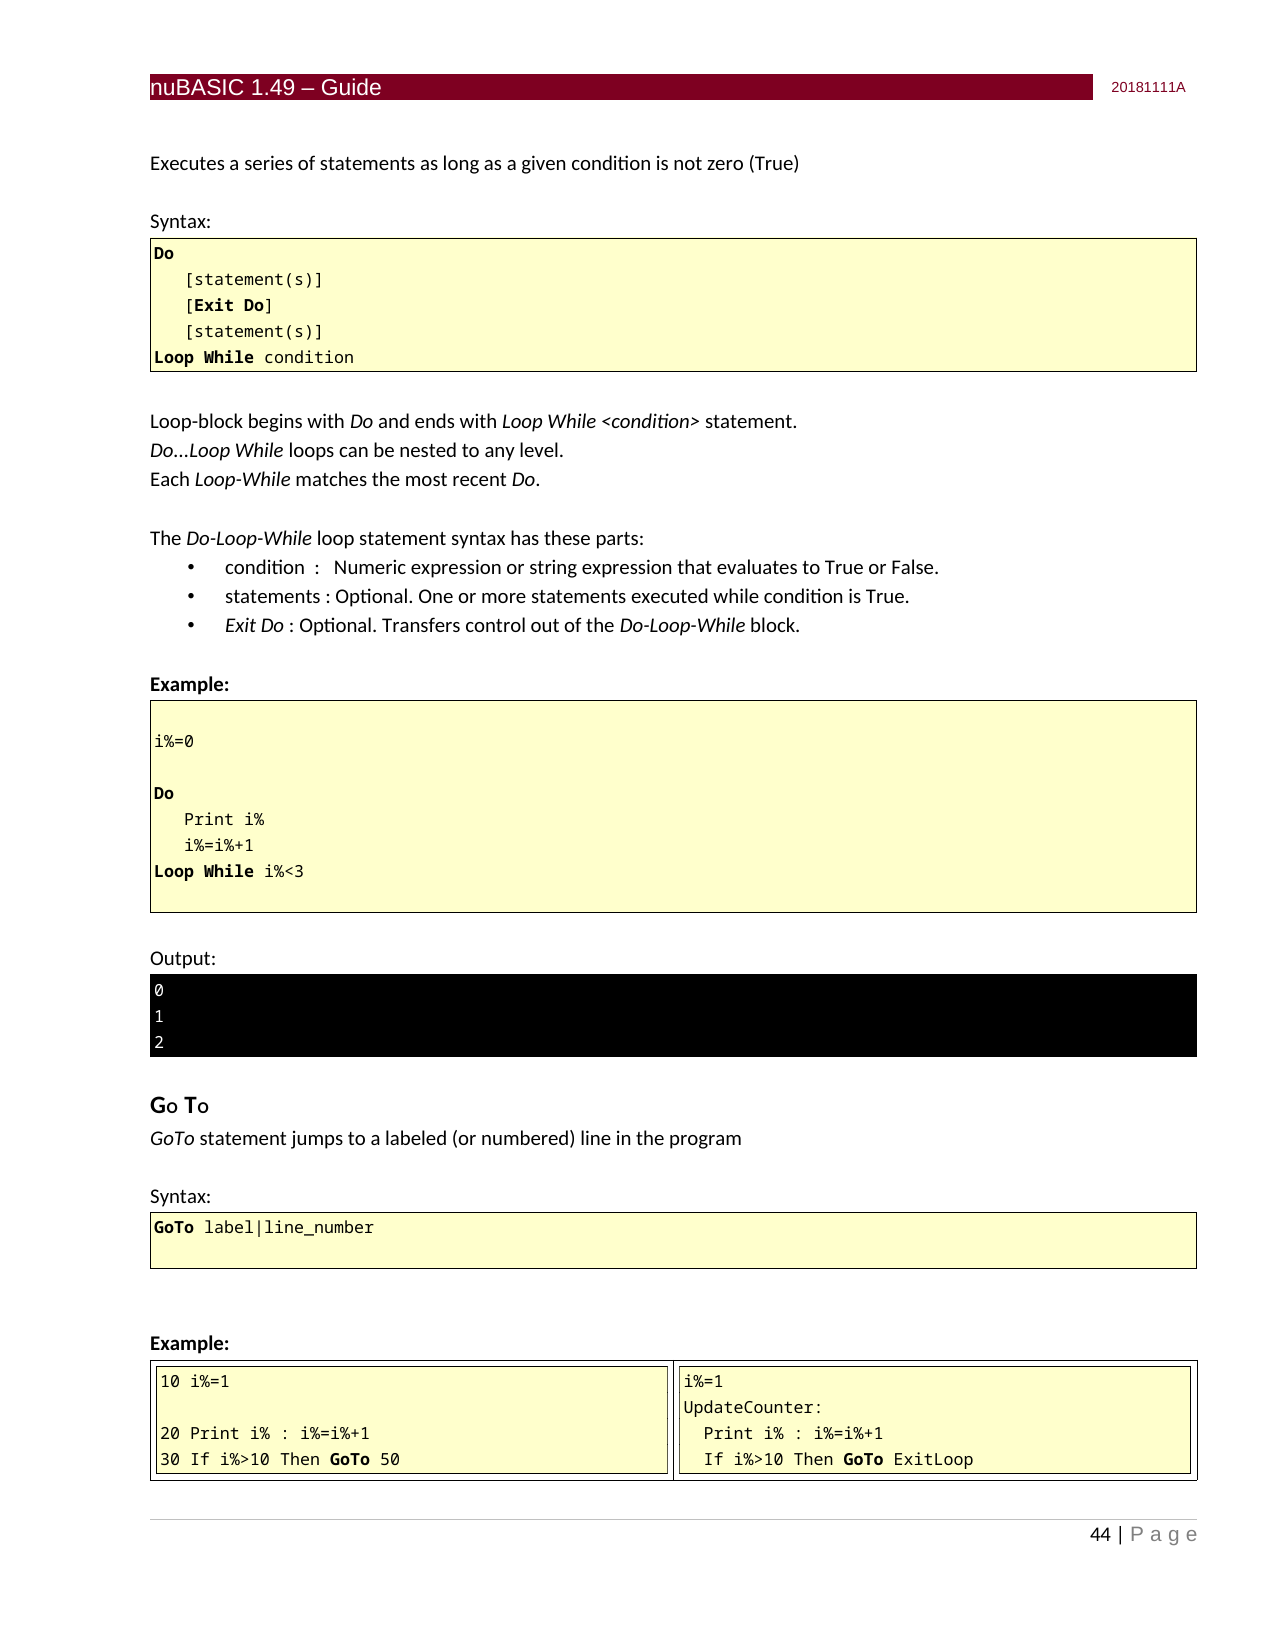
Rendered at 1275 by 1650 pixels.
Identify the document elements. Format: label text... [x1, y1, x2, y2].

list i%=0 [151, 726, 1196, 752]
text Example: [150, 671, 1197, 696]
list [Exit Do] [151, 289, 1196, 316]
text Output: [150, 945, 1197, 971]
text Example: [150, 1331, 1197, 1356]
list Loop While condition [151, 342, 1196, 371]
text Each Loop-While matches the most recent Do. [150, 467, 1197, 492]
list GoTo label|line_number [151, 1213, 1196, 1238]
list 2 [151, 1027, 1196, 1056]
text Do...Loop While loops can be nested to any level. [150, 437, 1197, 463]
list Print i% [151, 804, 1196, 830]
text Syntax: [150, 1183, 1197, 1208]
text GoTo statement jumps to a labeled (or numbered) line in the program [150, 1125, 1197, 1150]
table_header i%=1 UpdateCounter: Print i% : i%=i%+1 If i%>10 Then GoTo ExitLoop [674, 1361, 1197, 1480]
subtitle Go To [150, 1090, 1197, 1120]
list statements : Optional. One or more statements executed while condition is True. [187, 583, 1197, 609]
table_header 10 i%=1 20 Print i% : i%=i%+1 30 If i%>10 Then GoTo 50 [151, 1361, 673, 1480]
text Loop-block begins with Do and ends with Loop While <condition> statement. [150, 408, 1197, 434]
list Do [151, 778, 1196, 804]
list 0 [151, 976, 1196, 1001]
list Exit Do : Optional. Transfers control out of the Do-Loop-While block. [187, 612, 1197, 638]
list [statement(s)] [151, 316, 1196, 342]
list 1 [151, 1001, 1196, 1027]
list Loop While i%<3 [151, 856, 1196, 882]
text Executes a series of statements as long as a given condition is not zero (True) [150, 150, 1197, 175]
list condition : Numeric expression or string expression that evaluates to True or False. [187, 554, 1197, 579]
list i%=i%+1 [151, 830, 1196, 856]
text Syntax: [150, 208, 1197, 234]
list Do [151, 239, 1196, 263]
list [statement(s)] [151, 263, 1196, 289]
text The Do-Loop-While loop statement syntax has these parts: [150, 525, 1197, 550]
